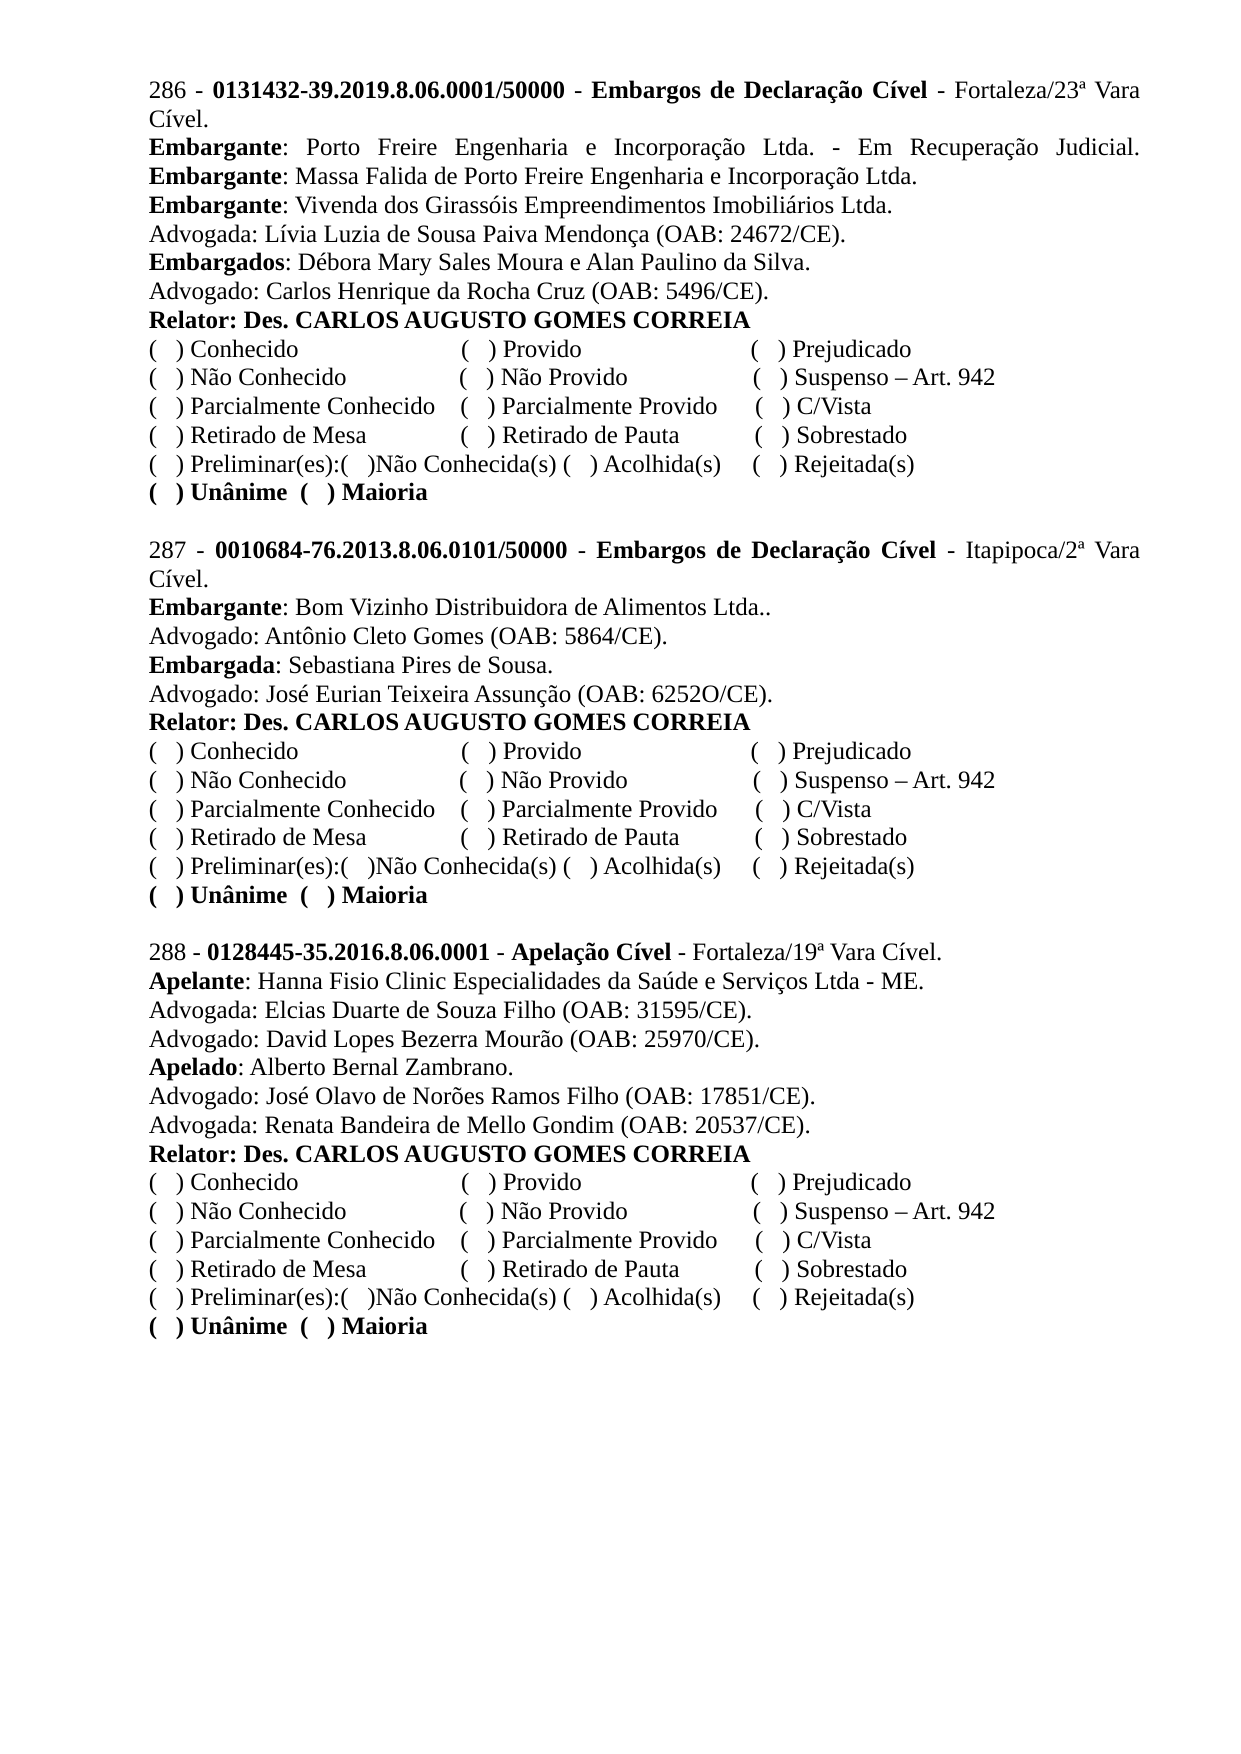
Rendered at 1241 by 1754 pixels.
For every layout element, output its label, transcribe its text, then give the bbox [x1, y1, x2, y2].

text ( ) Não Conhecido ( ) Não Provido ( ) Suspenso – Art. 942 [148, 362, 1158, 391]
text ( ) Conhecido ( ) Provido ( ) Prejudicado [148, 1167, 1141, 1196]
text ( ) Retirado de Mesa ( ) Retirado de Pauta ( ) Sobrestado [148, 822, 1158, 851]
text 287 - 0010684-76.2013.8.06.0101/50000 - Embargos de Declaração Cível - Itapipoca/2ª Vara Cível. [148, 535, 1141, 592]
text Advogada: Elcias Duarte de Souza Filho (OAB: 31595/CE). [148, 995, 1141, 1024]
text Relator: Des. CARLOS AUGUSTO GOMES CORREIA [148, 1139, 1141, 1167]
text Apelante: Hanna Fisio Clinic Especialidades da Saúde e Serviços Ltda - ME. [148, 966, 1141, 995]
text Apelado: Alberto Bernal Zambrano. [148, 1052, 1141, 1081]
text ( ) Preliminar(es):( )Não Conhecida(s) ( ) Acolhida(s) ( ) Rejeitada(s) [148, 449, 1158, 477]
text 288 - 0128445-35.2016.8.06.0001 - Apelação Cível - Fortaleza/19ª Vara Cível. [148, 937, 1141, 966]
text ( ) Retirado de Mesa ( ) Retirado de Pauta ( ) Sobrestado [148, 1254, 1158, 1282]
text ( ) Conhecido ( ) Provido ( ) Prejudicado [148, 334, 1141, 362]
text ( ) Unânime ( ) Maioria [148, 880, 1158, 909]
text Advogado: Antônio Cleto Gomes (OAB: 5864/CE). [148, 621, 1141, 650]
text ( ) Preliminar(es):( )Não Conhecida(s) ( ) Acolhida(s) ( ) Rejeitada(s) [148, 851, 1158, 880]
text ( ) Unânime ( ) Maioria [148, 1311, 1158, 1340]
text ( ) Conhecido ( ) Provido ( ) Prejudicado [148, 736, 1141, 765]
text Advogado: David Lopes Bezerra Mourão (OAB: 25970/CE). [148, 1024, 1141, 1052]
text Embargante: Porto Freire Engenharia e Incorporação Ltda. - Em Recuperação Judicial. Embargante: Massa Falida de Porto Freire Engenharia e Incorporação Ltda. [148, 132, 1141, 190]
text Advogado: José Olavo de Norões Ramos Filho (OAB: 17851/CE). [148, 1081, 1141, 1110]
text ( ) Preliminar(es):( )Não Conhecida(s) ( ) Acolhida(s) ( ) Rejeitada(s) [148, 1282, 1158, 1311]
text Embargante: Bom Vizinho Distribuidora de Alimentos Ltda.. [148, 592, 1141, 621]
text ( ) Parcialmente Conhecido ( ) Parcialmente Provido ( ) C/Vista [148, 1225, 1158, 1254]
text ( ) Parcialmente Conhecido ( ) Parcialmente Provido ( ) C/Vista [148, 391, 1158, 420]
text Relator: Des. CARLOS AUGUSTO GOMES CORREIA [148, 305, 1141, 334]
text ( ) Retirado de Mesa ( ) Retirado de Pauta ( ) Sobrestado [148, 420, 1158, 449]
text ( ) Não Conhecido ( ) Não Provido ( ) Suspenso – Art. 942 [148, 1196, 1158, 1225]
text Advogada: Renata Bandeira de Mello Gondim (OAB: 20537/CE). [148, 1110, 1141, 1139]
text Advogada: Lívia Luzia de Sousa Paiva Mendonça (OAB: 24672/CE). [148, 219, 1141, 247]
text Advogado: Carlos Henrique da Rocha Cruz (OAB: 5496/CE). [148, 276, 1141, 305]
text ( ) Parcialmente Conhecido ( ) Parcialmente Provido ( ) C/Vista [148, 794, 1158, 822]
text 286 - 0131432-39.2019.8.06.0001/50000 - Embargos de Declaração Cível - Fortaleza/23ª Vara Cível. [148, 75, 1141, 132]
text Embargante: Vivenda dos Girassóis Empreendimentos Imobiliários Ltda. [148, 190, 1141, 219]
text Embargada: Sebastiana Pires de Sousa. [148, 650, 1141, 679]
text Advogado: José Eurian Teixeira Assunção (OAB: 6252O/CE). [148, 679, 1141, 707]
text Relator: Des. CARLOS AUGUSTO GOMES CORREIA [148, 707, 1141, 736]
text ( ) Não Conhecido ( ) Não Provido ( ) Suspenso – Art. 942 [148, 765, 1158, 794]
text Embargados: Débora Mary Sales Moura e Alan Paulino da Silva. [148, 247, 1141, 276]
text ( ) Unânime ( ) Maioria [148, 477, 1158, 506]
